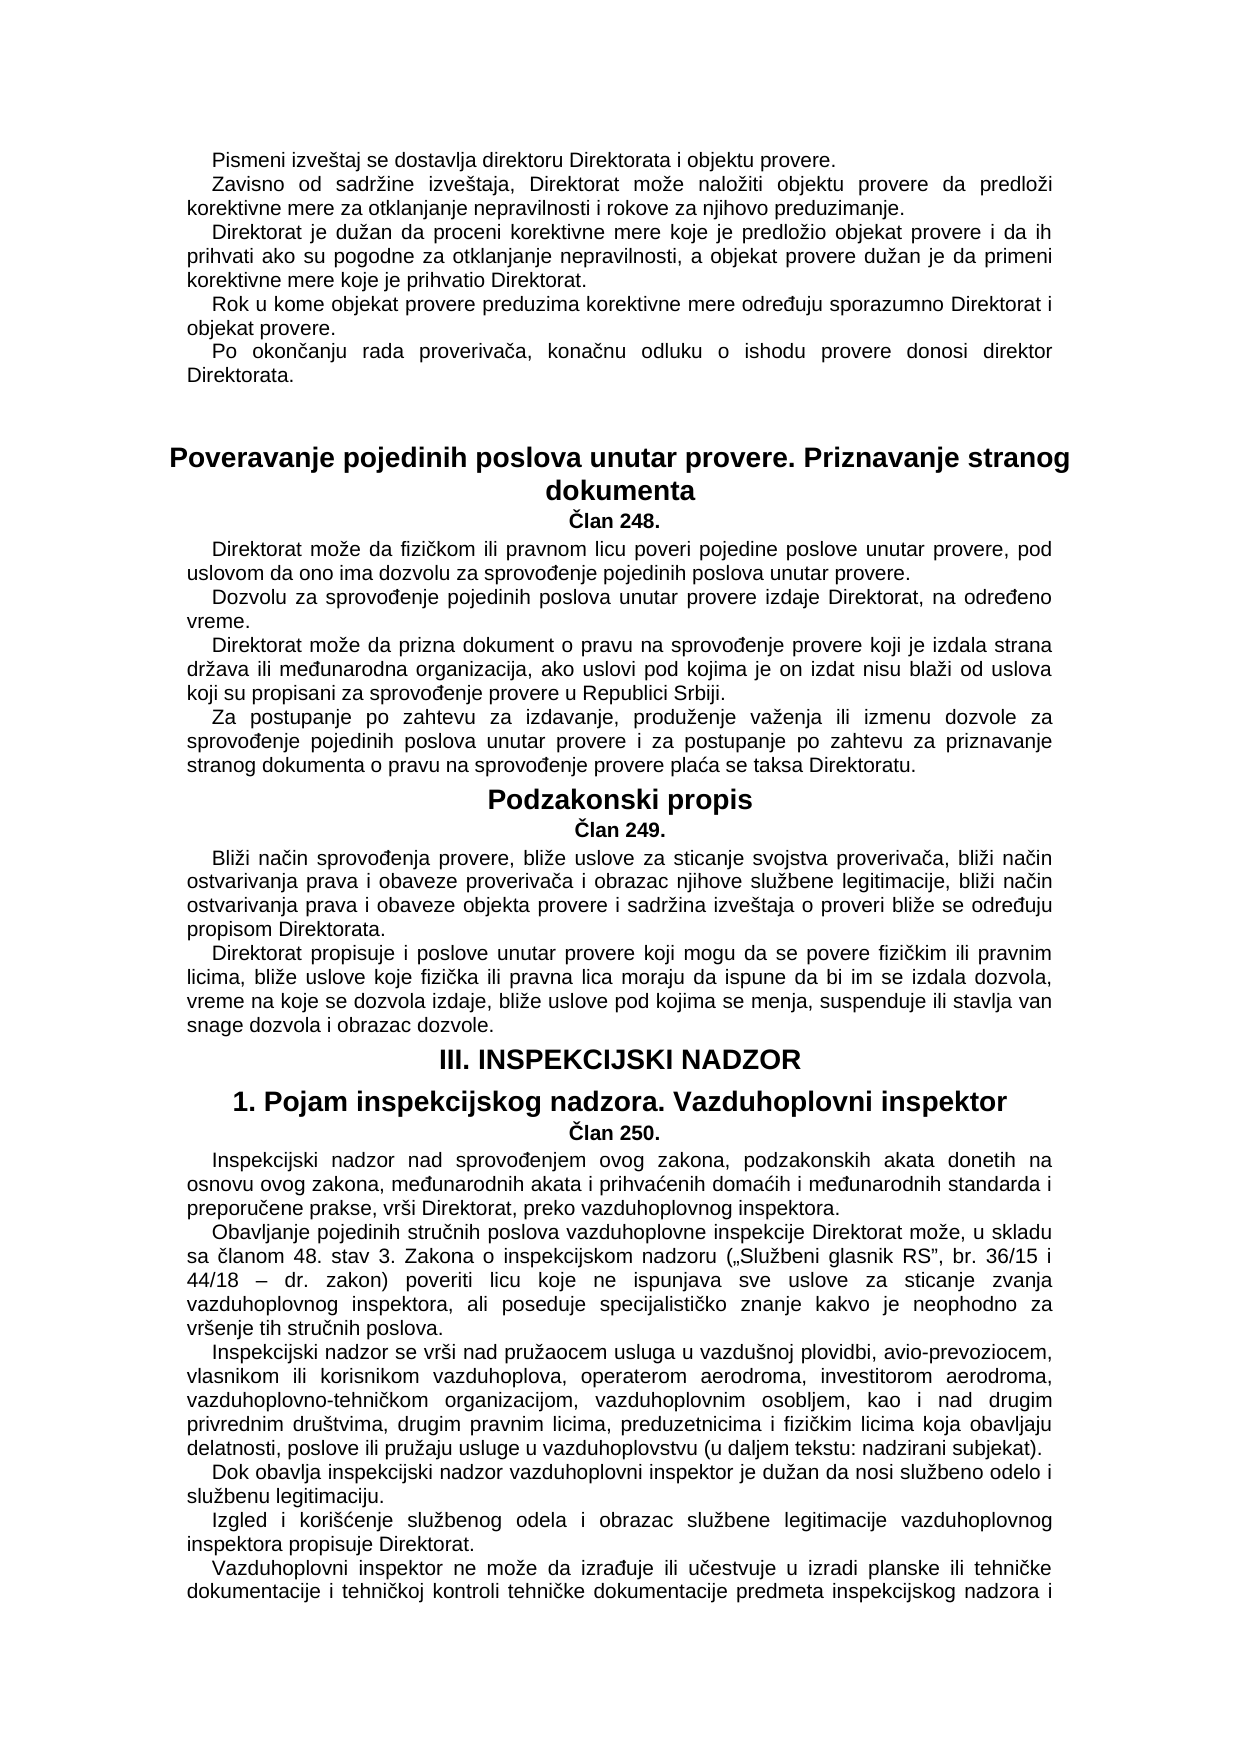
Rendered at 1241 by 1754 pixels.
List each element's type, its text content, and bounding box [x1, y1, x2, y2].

text Rok u kome objekat provere preduzima korektivne mere određuju sporazumno Direktorat i objekat provere. [187, 291, 1053, 339]
text Za postupanje po zahtevu za izdavanje, produženje važenja ili izmenu dozvole za sprovođenje pojedinih poslova unutar provere i za postupanje po zahtevu za priznavanje stranog dokumenta o pravu na sprovođenje provere plaća se taksa Direktoratu. [187, 704, 1053, 776]
text Po okončanju rada proverivača, konačnu odluku o ishodu provere donosi direktor Direktorata. [187, 339, 1053, 435]
text 1. Pojam inspekcijskog nadzora. Vazduhoplovni inspektor [148, 1085, 1093, 1117]
text Pismeni izveštaj se dostavlja direktoru Direktorata i objektu provere. [187, 148, 1053, 172]
text Inspekcijski nadzor se vrši nad pružaocem usluga u vazdušnoj plovidbi, avio-prevoziocem, vlasnikom ili korisnikom vazduhoplova, operaterom aerodroma, investitorom aerodroma, vazduhoplovno-tehničkom organizacijom, vazduhoplovnim osobljem, kao i nad drugim privrednim društvima, drugim pravnim licima, preduzetnicima i fizičkim licima koja obavljaju delatnosti, poslove ili pružaju usluge u vazduhoplovstvu (u daljem tekstu: nadzirani subjekat). [187, 1340, 1053, 1459]
text Član 249. [148, 818, 1093, 842]
text Direktorat može da prizna dokument o pravu na sprovođenje provere koji je izdala strana država ili međunarodna organizacija, ako uslovi pod kojima je on izdat nisu blaži od uslova koji su propisani za sprovođenje provere u Republici Srbiji. [187, 633, 1053, 704]
text Direktorat može da fizičkom ili pravnom licu poveri pojedine poslove unutar provere, pod uslovom da ono ima dozvolu za sprovođenje pojedinih poslova unutar provere. [187, 537, 1053, 585]
text Obavljanje pojedinih stručnih poslova vazduhoplovne inspekcije Direktorat može, u skladu sa članom 48. stav 3. Zakona o inspekcijskom nadzoru („Službeni glasnik RS”, br. 36/15 i 44/18 – dr. zakon) poveriti licu koje ne ispunjava sve uslove za sticanje zvanja vazduhoplovnog inspektora, ali poseduje specijalističko znanje kakvo je neophodno za vršenje tih stručnih poslova. [187, 1220, 1053, 1340]
text Vazduhoplovni inspektor ne može da izrađuje ili učestvuje u izradi planske ili tehničke dokumentacije i tehničkoj kontroli tehničke dokumentacije predmeta inspekcijskog nadzora i [187, 1555, 1053, 1603]
text Izgled i korišćenje službenog odela i obrazac službene legitimacije vazduhoplovnog inspektora propisuje Direktorat. [187, 1507, 1053, 1555]
text Dozvolu za sprovođenje pojedinih poslova unutar provere izdaje Direktorat, na određeno vreme. [187, 585, 1053, 633]
text Član 248. ﻿ [148, 509, 1093, 534]
text Dok obavlja inspekcijski nadzor vazduhoplovni inspektor je dužan da nosi službeno odelo i službenu legitimaciju. [187, 1459, 1053, 1507]
text Član 250. ﻿ [148, 1121, 1093, 1145]
text Podzakonski propis [148, 783, 1093, 815]
text Bliži način sprovođenja provere, bliže uslove za sticanje svojstva proverivača, bliži način ostvarivanja prava i obaveze proverivača i obrazac njihove službene legitimacije, bliži način ostvarivanja prava i obaveze objekta provere i sadržina izveštaja o proveri bliže se određuju propisom Direktorata. [187, 845, 1053, 941]
text Direktorat je dužan da proceni korektivne mere koje je predložio objekat provere i da ih prihvati ako su pogodne za otklanjanje nepravilnosti, a objekat provere dužan je da primeni korektivne mere koje je prihvatio Direktorat. [187, 219, 1053, 291]
text Inspekcijski nadzor nad sprovođenjem ovog zakona, podzakonskih akata donetih na osnovu ovog zakona, međunarodnih akata i prihvaćenih domaćih i međunarodnih standarda i preporučene prakse, vrši Direktorat, preko vazduhoplovnog inspektora. [187, 1148, 1053, 1220]
text III. INSPEKCIJSKI NADZOR [171, 1043, 1069, 1076]
text Direktorat propisuje i poslove unutar provere koji mogu da se povere fizičkim ili pravnim licima, bliže uslove koje fizička ili pravna lica moraju da ispune da bi im se izdala dozvola, vreme na koje se dozvola izdaje, bliže uslove pod kojima se menja, suspenduje ili stavlja van snage dozvola i obrazac dozvole. [187, 941, 1053, 1037]
text Zavisno od sadržine izveštaja, Direktorat može naložiti objektu provere da predloži korektivne mere za otklanjanje nepravilnosti i rokove za njihovo preduzimanje. [187, 172, 1053, 219]
text Poveravanje pojedinih poslova unutar provere. Priznavanje stranog dokumenta [148, 441, 1093, 506]
